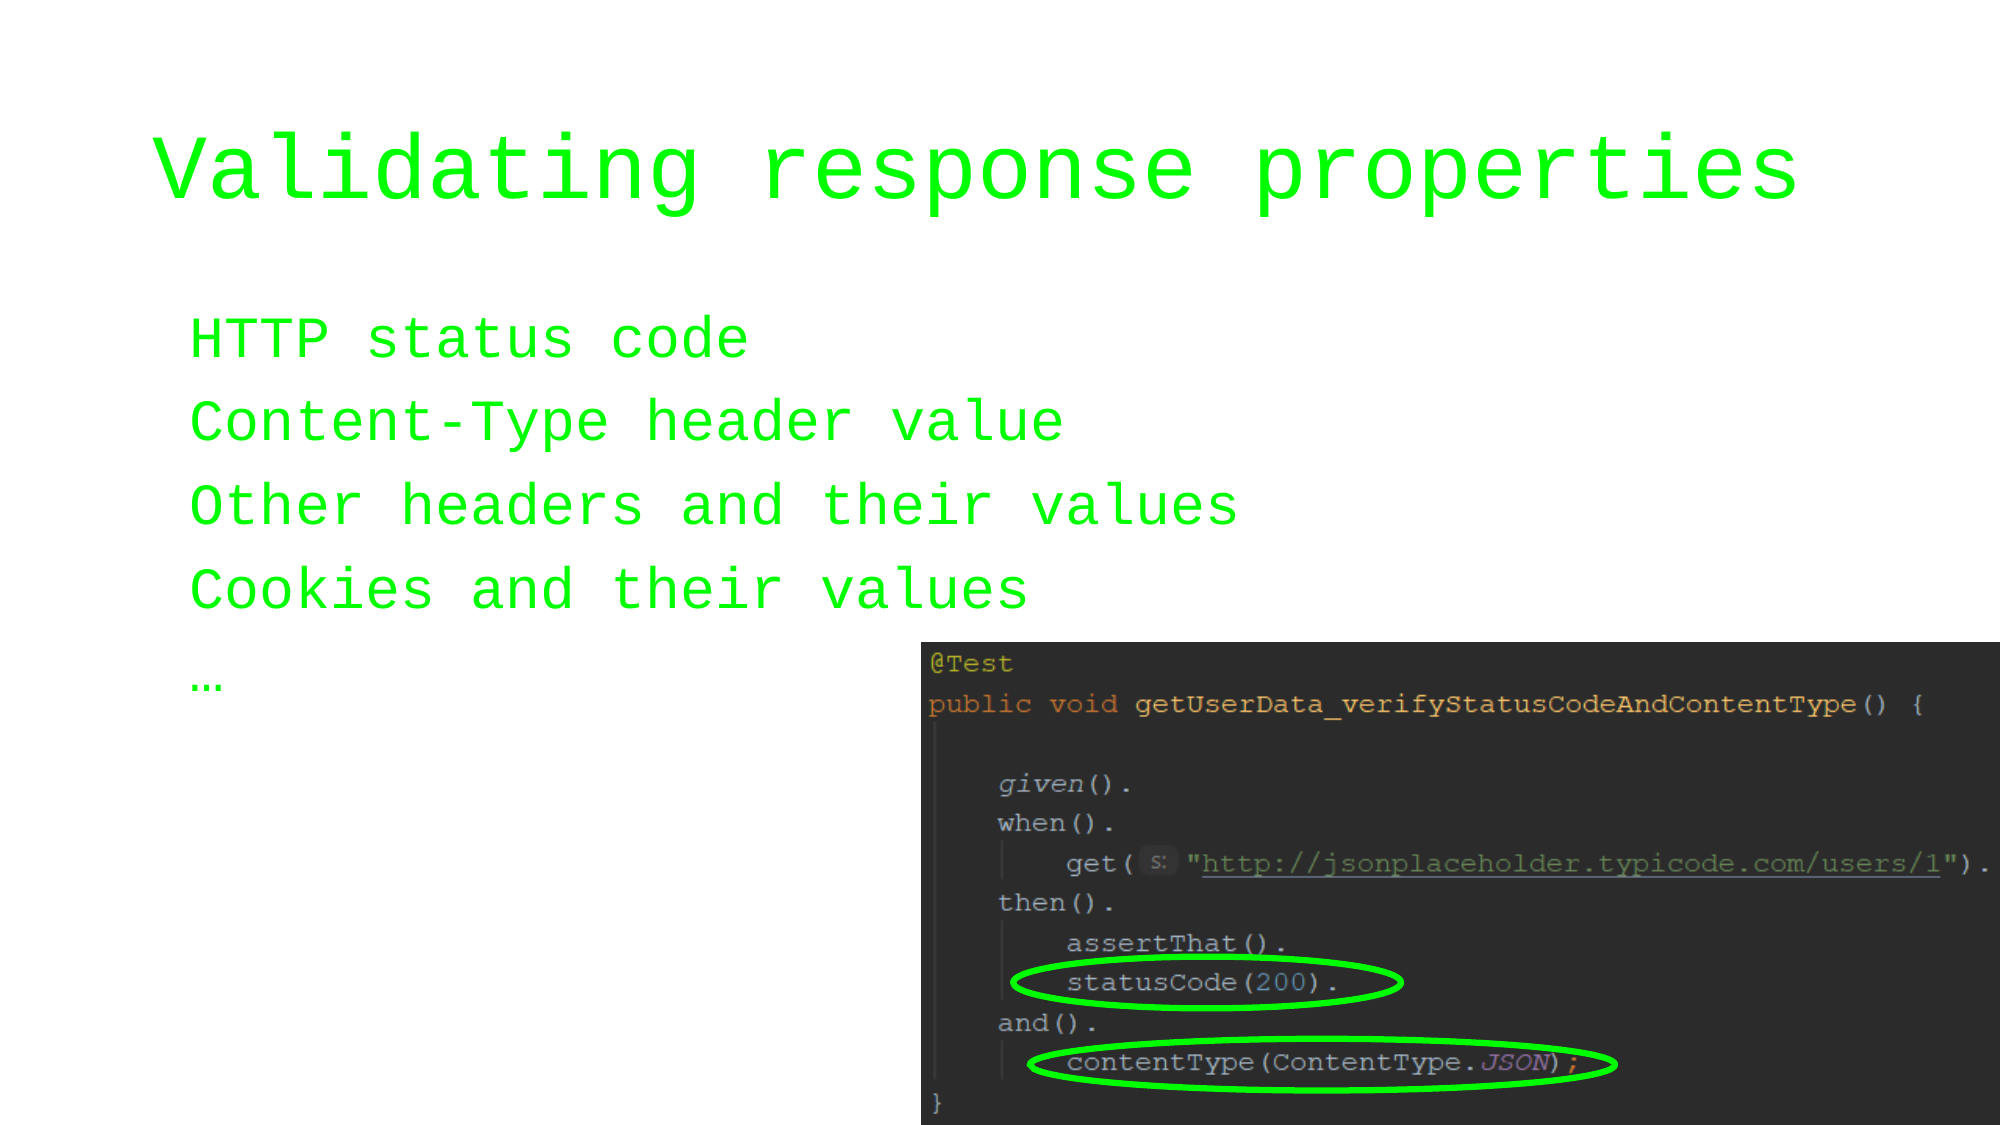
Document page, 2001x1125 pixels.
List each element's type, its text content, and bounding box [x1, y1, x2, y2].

title Validating response properties [137, 59, 1863, 278]
list HTTP status code Content-Type header value Other headers and their values Cookies and their values … [137, 299, 1863, 1091]
picture [921, 642, 2000, 1125]
